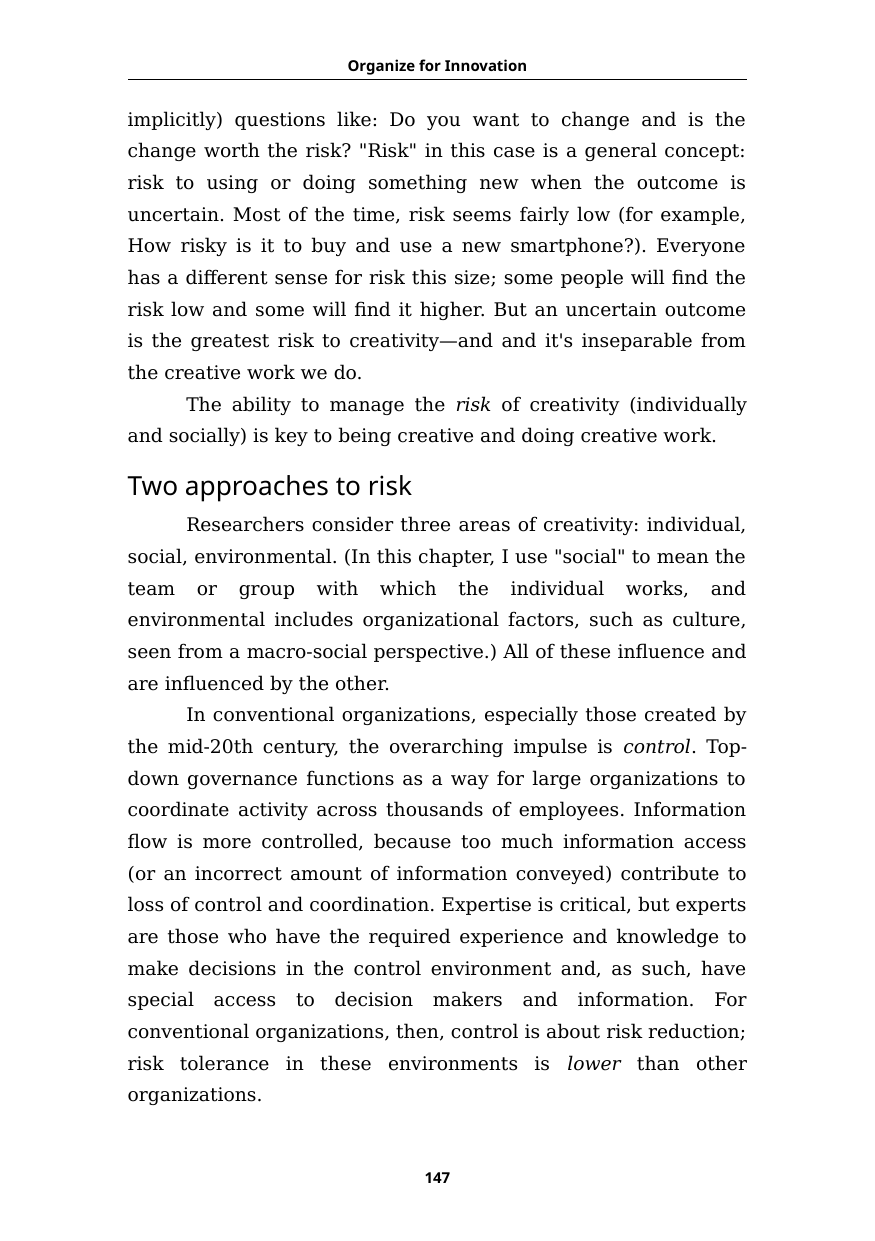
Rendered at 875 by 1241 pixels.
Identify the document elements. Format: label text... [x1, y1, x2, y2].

text In conventional organizations, especially those created by the mid-20th century, the overarching impulse is control. Top-down governance functions as a way for large organizations to coordinate activity across thousands of employees. Information flow is more controlled, because too much information access (or an incorrect amount of information conveyed) contribute to loss of control and coordination. Expertise is critical, but experts are those who have the required experience and knowledge to make decisions in the control environment and, as such, have special access to decision makers and information. For conventional organizations, then, control is about risk reduction; risk tolerance in these environments is lower than other organizations. [127, 704, 747, 1106]
text The ability to manage the risk of creativity (individually and socially) is key to being creative and doing creative work. [127, 394, 747, 447]
text implicitly) questions like: Do you want to change and is the change worth the risk? "Risk" in this case is a general concept: risk to using or doing something new when the outcome is uncertain. Most of the time, risk seems fairly low (for example, How risky is it to buy and use a new smartphone?). Everyone has a different sense for risk this size; some people will find the risk low and some will find it higher. But an uncertain outcome is the greatest risk to creativity—and and it's inseparable from the creative work we do. [127, 109, 747, 384]
subtitle Two approaches to risk [127, 472, 747, 502]
text Researchers consider three areas of creativity: individual, social, environmental. (In this chapter, I use "social" to mean the team or group with which the individual works, and environmental includes organizational factors, such as culture, seen from a macro-social perspective.) All of these influence and are influenced by the other. [127, 514, 747, 695]
